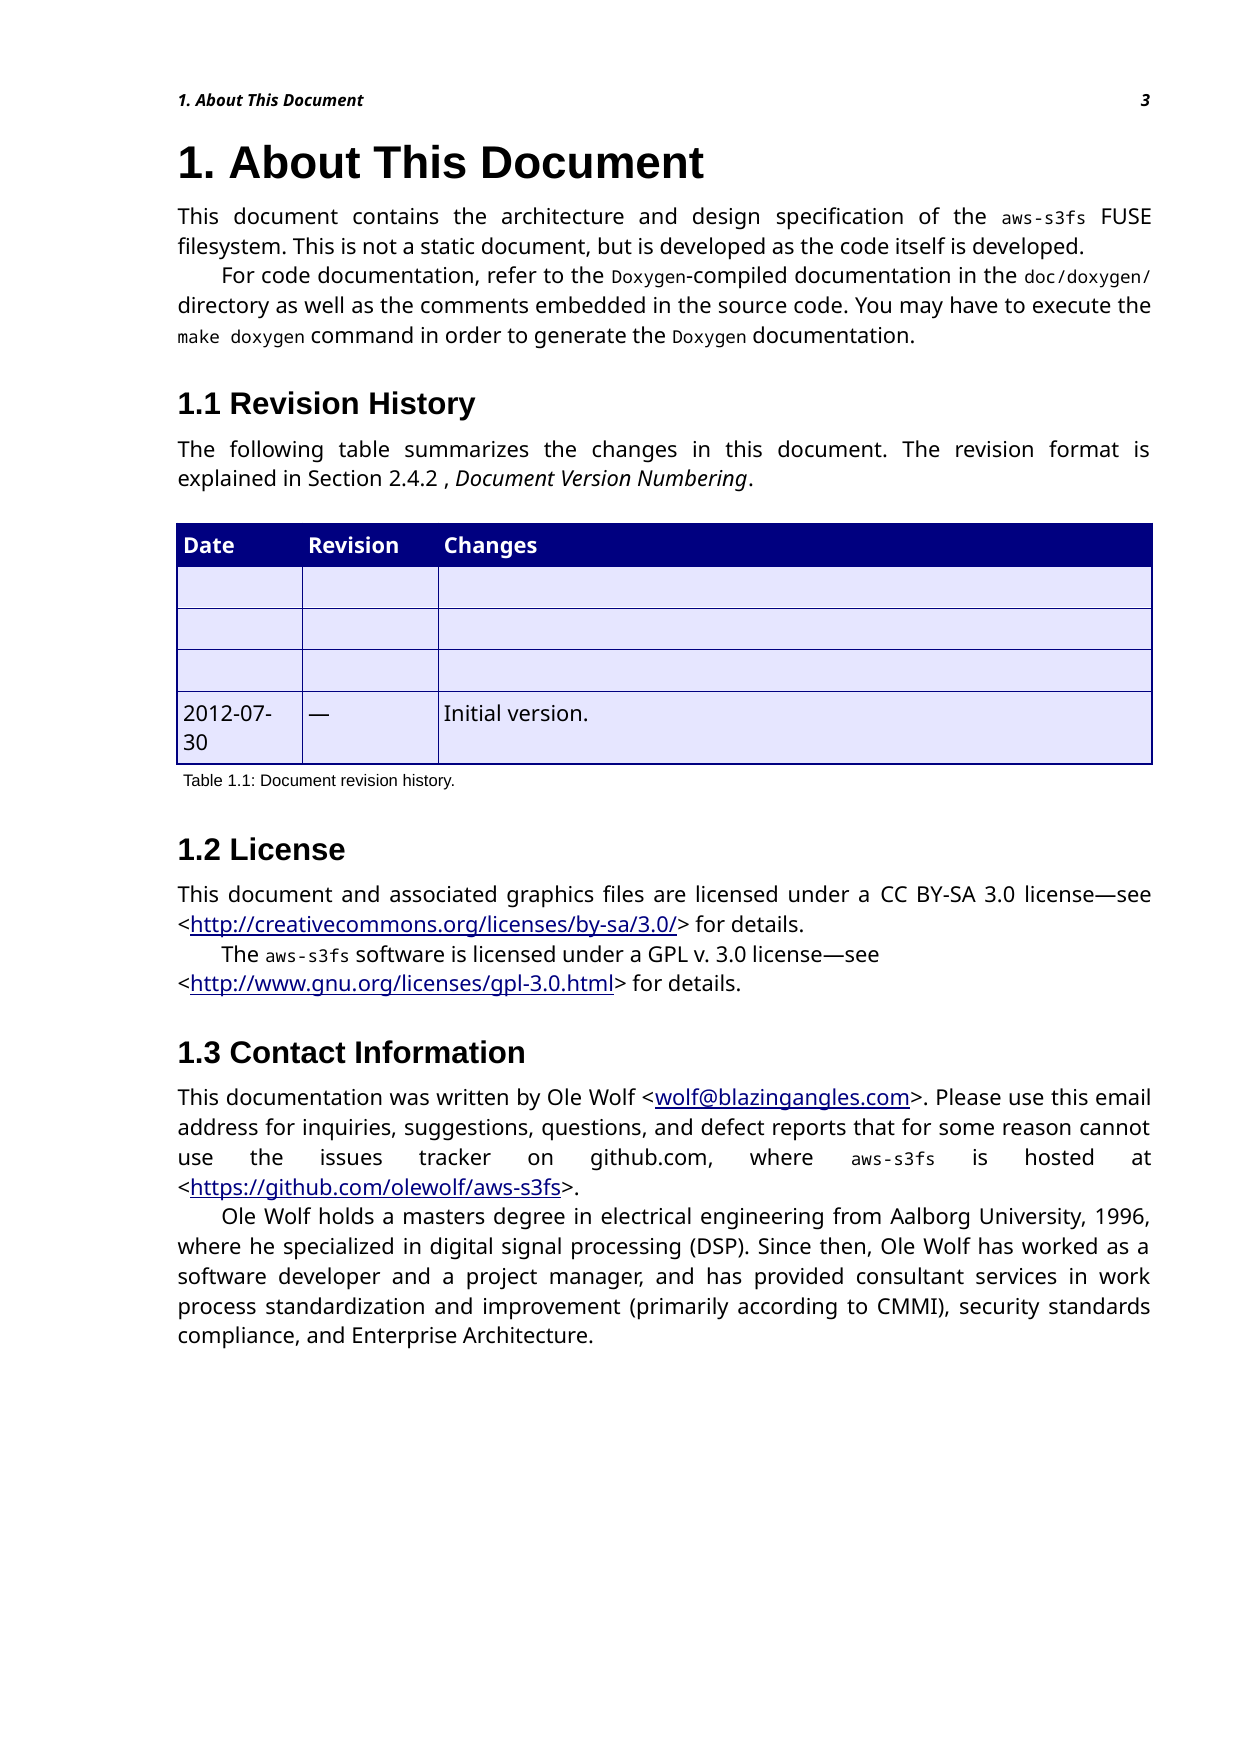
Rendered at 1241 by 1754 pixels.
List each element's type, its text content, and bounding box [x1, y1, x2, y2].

table_header Changes [439, 524, 1151, 566]
table_cell 2012-07-30 [178, 692, 302, 763]
text Ole Wolf holds a masters degree in electrical engineering from Aalborg University, 1996, where he specialized in digital signal processing (DSP). Since then, Ole Wolf has worked as a software developer and a project manager, and has provided consultant services in work process standardization and improvement (primarily according to CMMI), security standards compliance, and Enterprise Architecture. [177, 1201, 1152, 1350]
subtitle Contact Information [177, 1034, 1152, 1069]
subtitle License [177, 831, 1152, 867]
table_cell [178, 609, 302, 649]
table_cell [439, 567, 1151, 607]
table_cell [303, 567, 438, 607]
table_cell Initial version. [439, 692, 1151, 763]
table_header Revision [303, 524, 438, 566]
text This document and associated graphics files are licensed under a CC BY-SA 3.0 license—see <http://creativecommons.org/licenses/by-sa/3.0/> for details. [177, 879, 1152, 939]
subtitle About This Document [177, 136, 1152, 188]
text The following table summarizes the changes in this document. The revision format is explained in Section 2.4.2, Document Version Numbering. [177, 434, 1152, 493]
text This documentation was written by Ole Wolf <wolf@blazingangles.com>. Please use this email address for inquiries, suggestions, questions, and defect reports that for some reason cannot use the issues tracker on github.com, where aws-s3fs is hosted at <https://github.com/olewolf/aws-s3fs>. [177, 1082, 1152, 1201]
subtitle Revision History [177, 385, 1152, 421]
table_cell — [303, 692, 438, 763]
table_cell [178, 567, 302, 607]
text For code documentation, refer to the Doxygen-compiled documentation in the doc/doxygen/ directory as well as the comments embedded in the source code. You may have to execute the make doxygen command in order to generate the Doxygen documentation. [177, 260, 1152, 350]
table_header Date [178, 524, 302, 566]
table_cell [178, 650, 302, 691]
text The aws-s3fs software is licensed under a GPL v. 3.0 license—see <http://www.gnu.org/licenses/gpl-3.0.html> for details. [177, 939, 1152, 998]
table_cell Table 1.1: Document revision history. [177, 765, 1152, 795]
table_cell [439, 609, 1151, 649]
text This document contains the architecture and design specification of the aws-s3fs FUSE filesystem. This is not a static document, but is developed as the code itself is developed. [177, 201, 1152, 260]
table_cell [439, 650, 1151, 691]
table_cell [303, 609, 438, 649]
table_cell [303, 650, 438, 691]
